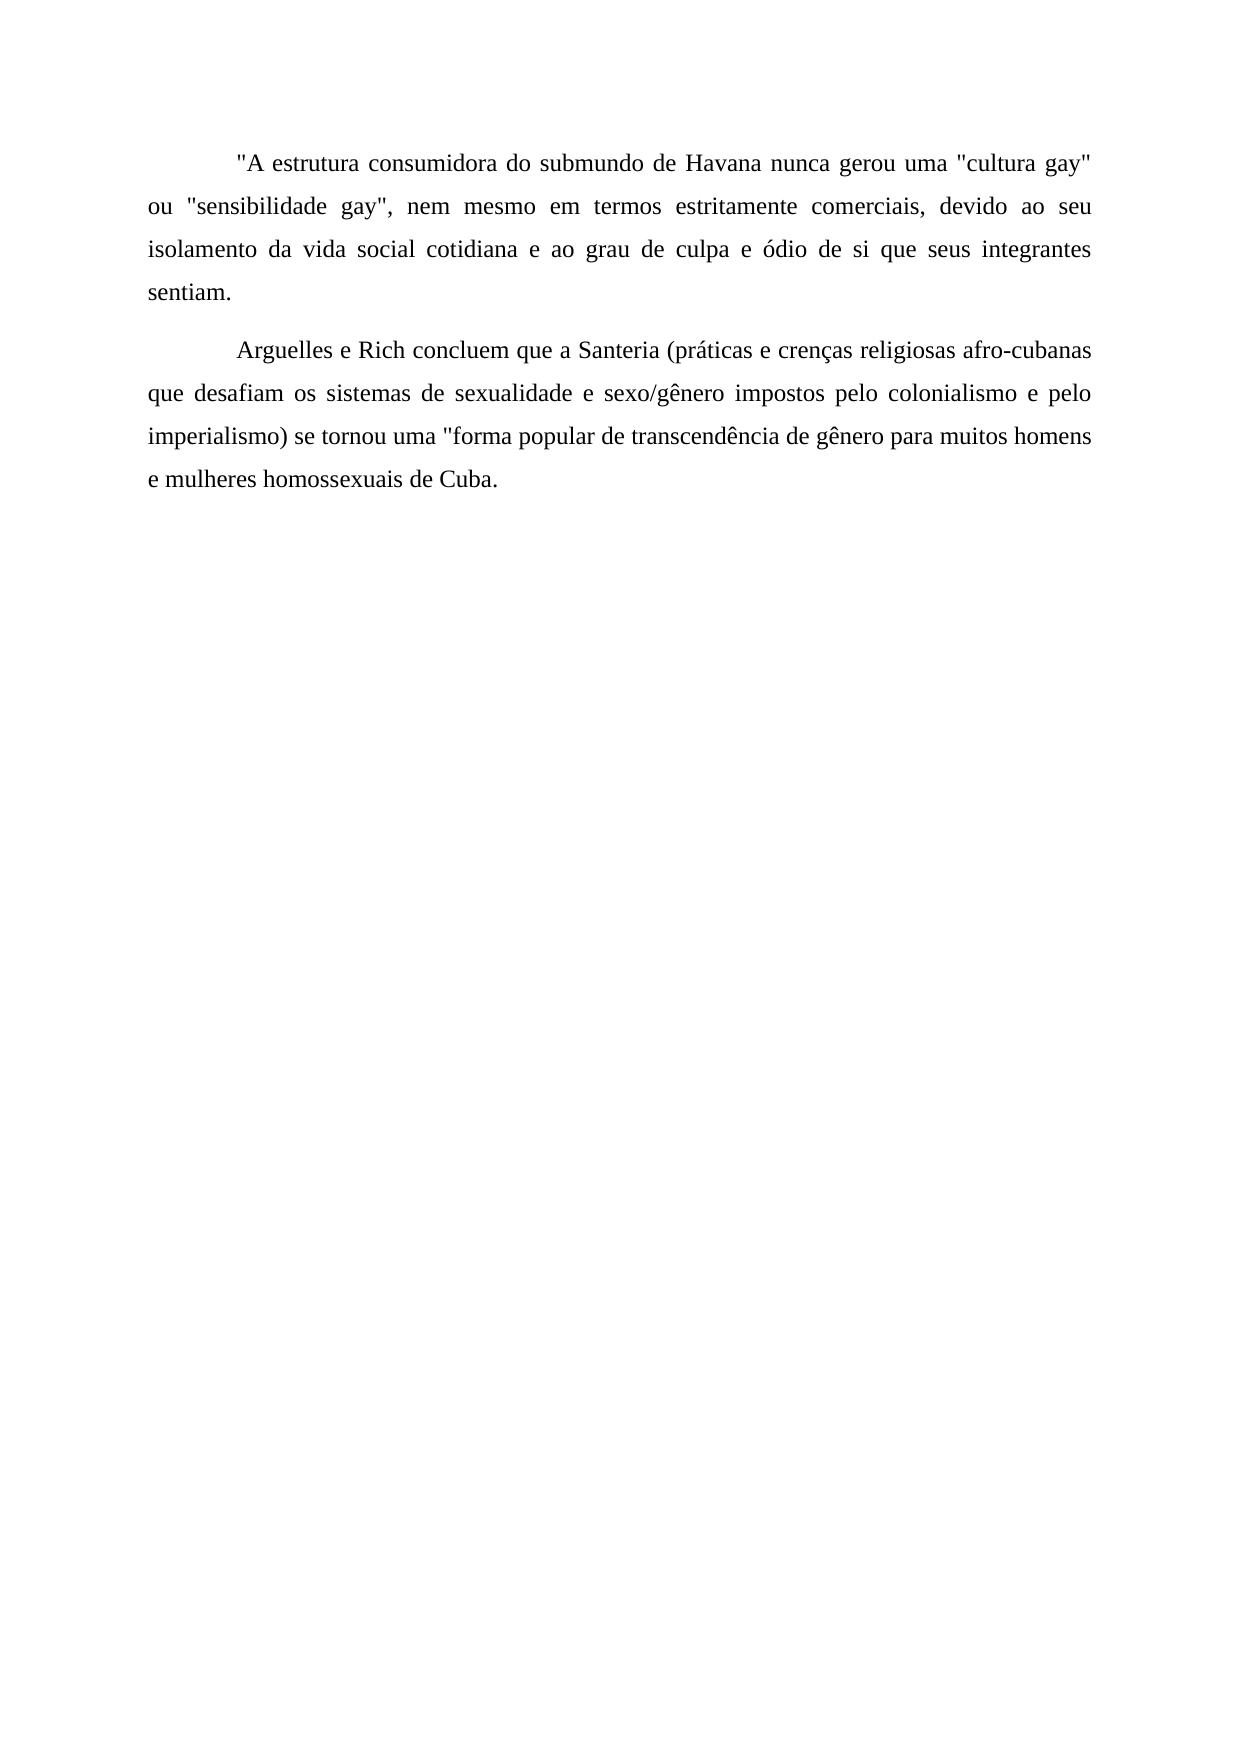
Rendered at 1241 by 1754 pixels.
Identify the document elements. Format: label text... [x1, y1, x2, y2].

text Arguelles e Rich concluem que a Santeria (práticas e crenças religiosas afro-cubanas que desafiam os sistemas de sexualidade e sexo/gênero impostos pelo colonialismo e pelo imperialismo) se tornou uma "forma popular de transcendência de gênero para muitos homens e mulheres homossexuais de Cuba. [148, 335, 1093, 493]
text "A estrutura consumidora do submundo de Havana nunca gerou uma "cultura gay" ou "sensibilidade gay", nem mesmo em termos estritamente comerciais, devido ao seu isolamento da vida social cotidiana e ao grau de culpa e ódio de si que seus integrantes sentiam. [148, 148, 1093, 306]
